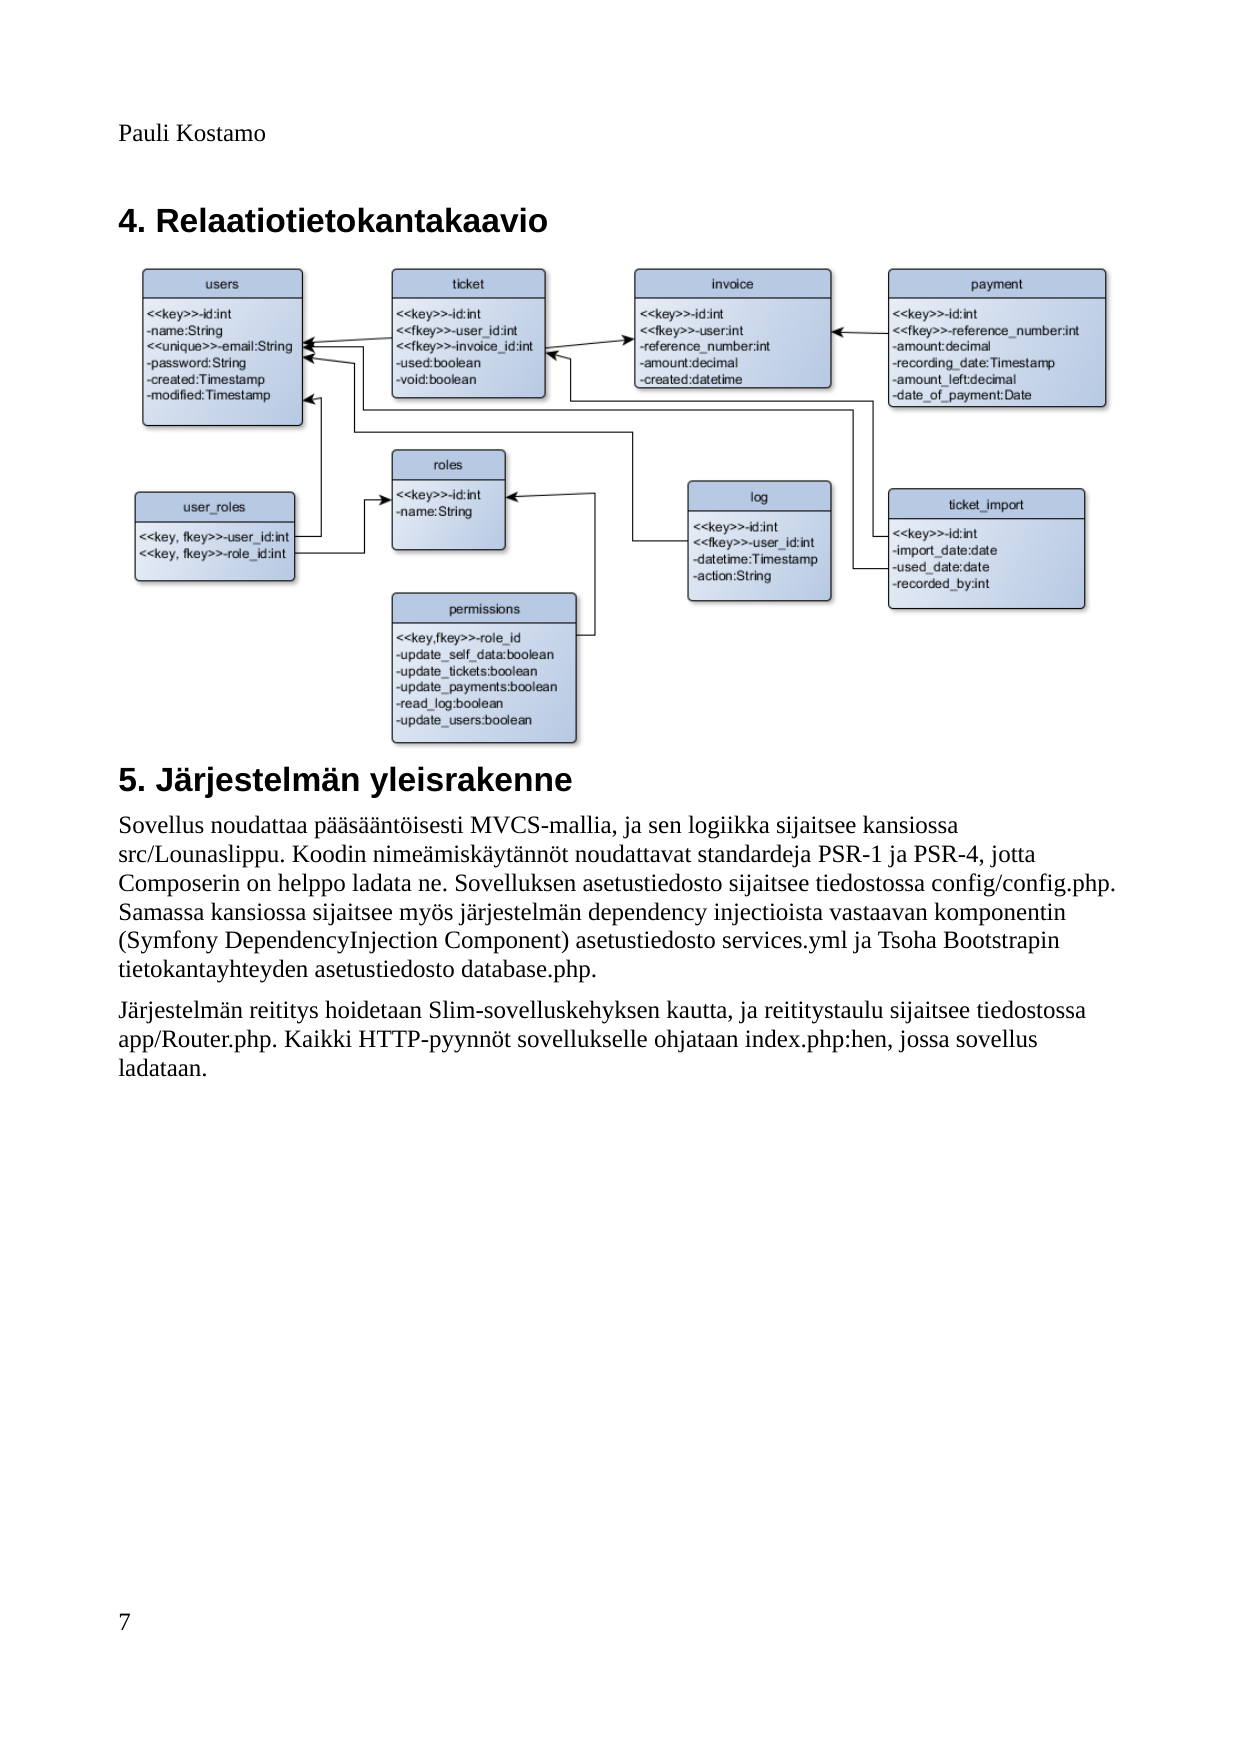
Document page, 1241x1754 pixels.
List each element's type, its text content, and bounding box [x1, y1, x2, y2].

picture [118, 252, 1123, 760]
subtitle 5. Järjestelmän yleisrakenne [118, 760, 1122, 798]
text Järjestelmän reititys hoidetaan Slim-sovelluskehyksen kautta, ja reititystaulu sijaitsee tiedostossa app/Router.php. Kaikki HTTP-pyynnöt sovellukselle ohjataan index.php:hen, jossa sovellus ladataan. [118, 996, 1122, 1082]
text Sovellus noudattaa pääsääntöisesti MVCS-mallia, ja sen logiikka sijaitsee kansiossa src/Lounaslippu. Koodin nimeämiskäytännöt noudattavat standardeja PSR-1 ja PSR-4, jotta Composerin on helppo ladata ne. Sovelluksen asetustiedosto sijaitsee tiedostossa config/config.php. Samassa kansiossa sijaitsee myös järjestelmän dependency injectioista vastaavan komponentin (Symfony DependencyInjection Component) asetustiedosto services.yml ja Tsoha Bootstrapin tietokantayhteyden asetustiedosto database.php. [118, 811, 1122, 983]
subtitle 4. Relaatiotietokantakaavio [118, 201, 1122, 240]
